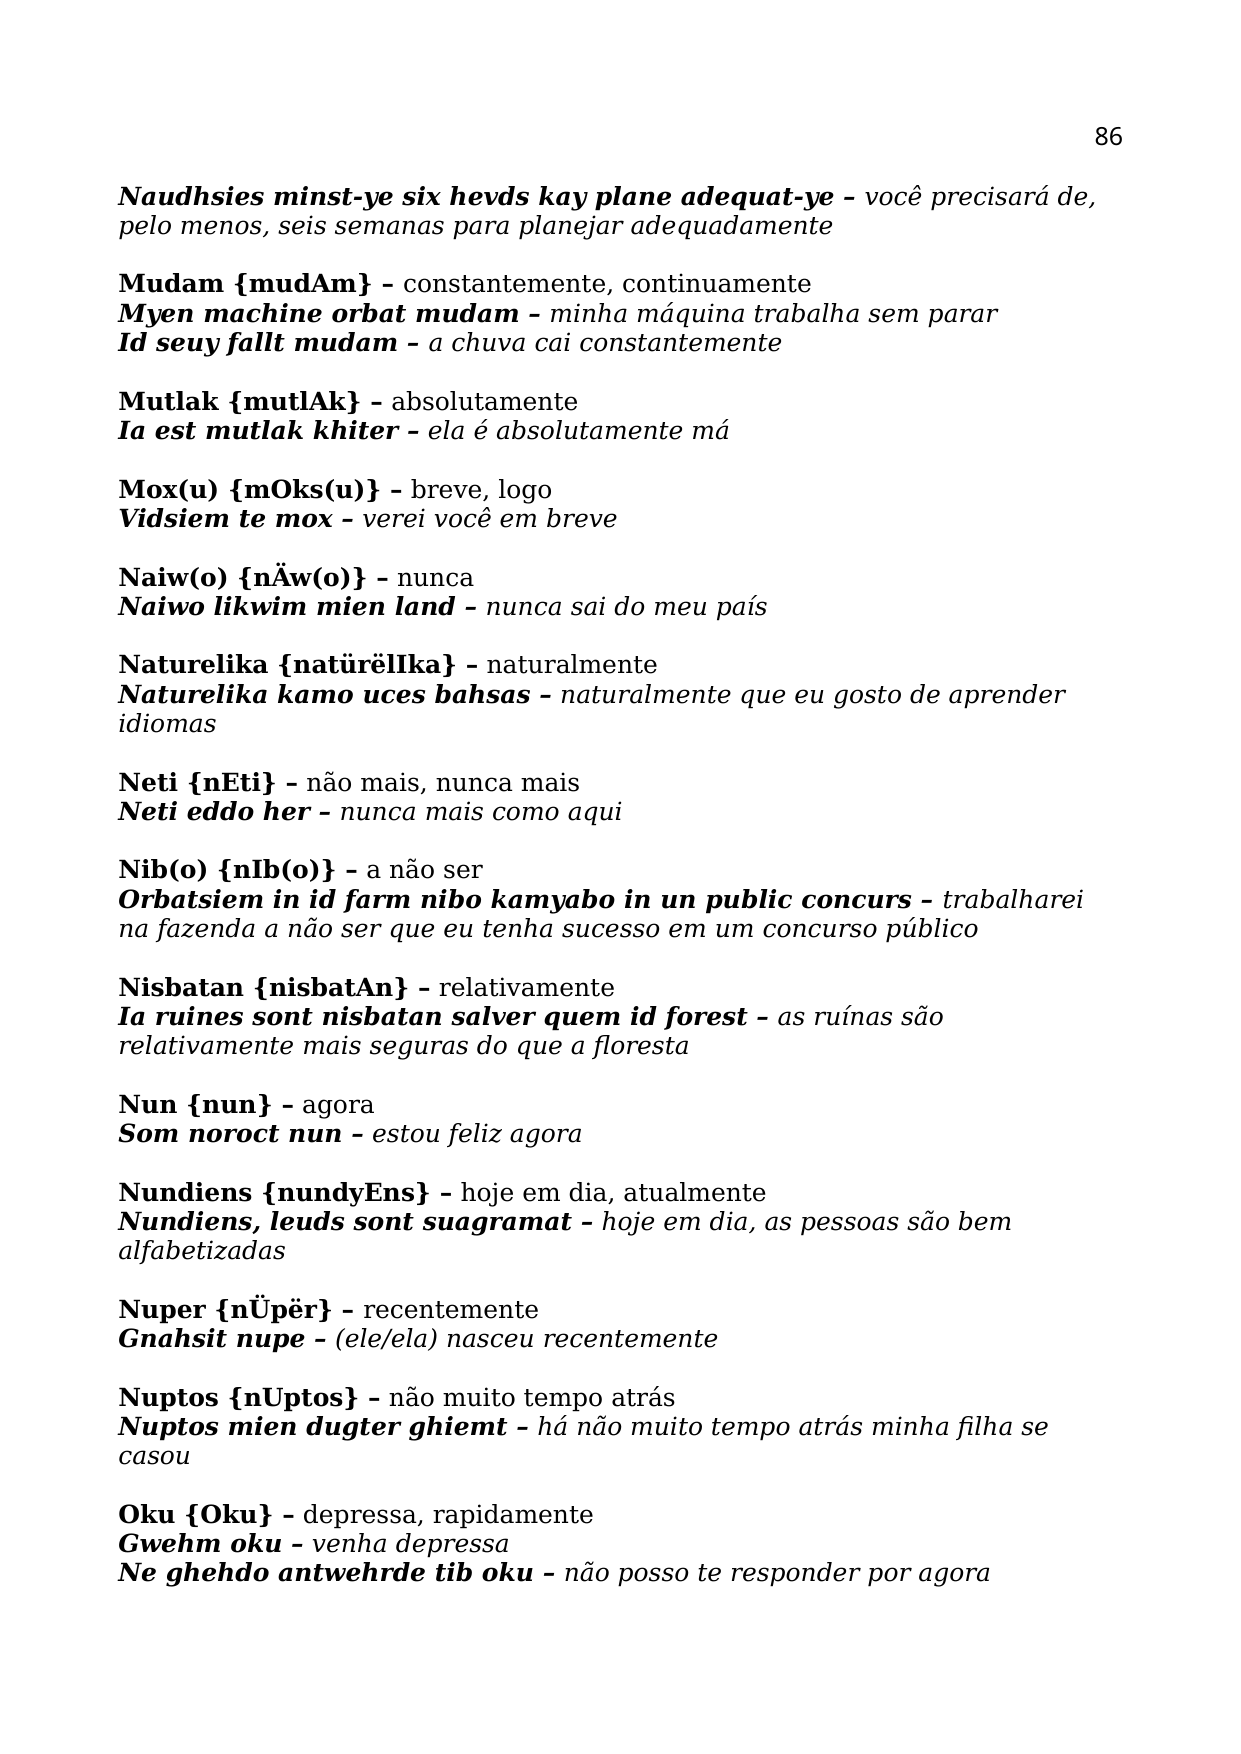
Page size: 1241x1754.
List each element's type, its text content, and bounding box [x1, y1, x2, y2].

text Gwehm oku – venha depressa [118, 1529, 1123, 1558]
text Gnahsit nupe – (ele/ela) nasceu recentemente [118, 1324, 1123, 1353]
text Naturelika {natürëlIka} – naturalmente [118, 650, 1123, 680]
text Nib(o) {nIb(o)} – a não ser [118, 855, 1123, 885]
text Som noroct nun – estou feliz agora [118, 1119, 1123, 1148]
text Ia ruines sont nisbatan salver quem id forest – as ruínas são relativamente mais seguras do que a floresta [118, 1002, 1123, 1060]
text Naiw(o) {nÄw(o)} – nunca [118, 562, 1123, 592]
text Nun {nun} – agora [118, 1089, 1123, 1119]
text Nuper {nÜpër} – recentemente [118, 1294, 1123, 1324]
text Nuptos {nUptos} – não muito tempo atrás [118, 1382, 1123, 1412]
text Naiwo likwim mien land – nunca sai do meu país [118, 592, 1123, 621]
text Id seuy fallt mudam – a chuva cai constantemente [118, 328, 1123, 357]
text Ne ghehdo antwehrde tib oku – não posso te responder por agora [118, 1558, 1123, 1588]
text Mutlak {mutlAk} – absolutamente [118, 387, 1123, 416]
text Orbatsiem in id farm nibo kamyabo in un public concurs – trabalharei na fazenda a não ser que eu tenha sucesso em um concurso público [118, 885, 1123, 943]
text Naturelika kamo uces bahsas – naturalmente que eu gosto de aprender idiomas [118, 680, 1123, 738]
text Vidsiem te mox – verei você em breve [118, 504, 1123, 533]
text Naudhsies minst-ye six hevds kay plane adequat-ye – você precisará de, pelo menos, seis semanas para planejar adequadamente [118, 182, 1123, 240]
text Myen machine orbat mudam – minha máquina trabalha sem parar [118, 299, 1123, 328]
text Nisbatan {nisbatAn} – relativamente [118, 972, 1123, 1002]
text Mox(u) {mOks(u)} – breve, logo [118, 474, 1123, 504]
text Neti {nEti} – não mais, nunca mais [118, 767, 1123, 797]
text Nuptos mien dugter ghiemt – há não muito tempo atrás minha filha se casou [118, 1412, 1123, 1470]
text Mudam {mudAm} – constantemente, continuamente [118, 269, 1123, 299]
text Neti eddo her – nunca mais como aqui [118, 797, 1123, 826]
text Ia est mutlak khiter – ela é absolutamente má [118, 416, 1123, 445]
text Nundiens {nundyEns} – hoje em dia, atualmente [118, 1177, 1123, 1207]
text Nundiens, leuds sont suagramat – hoje em dia, as pessoas são bem alfabetizadas [118, 1207, 1123, 1265]
text Oku {Oku} – depressa, rapidamente [118, 1499, 1123, 1529]
